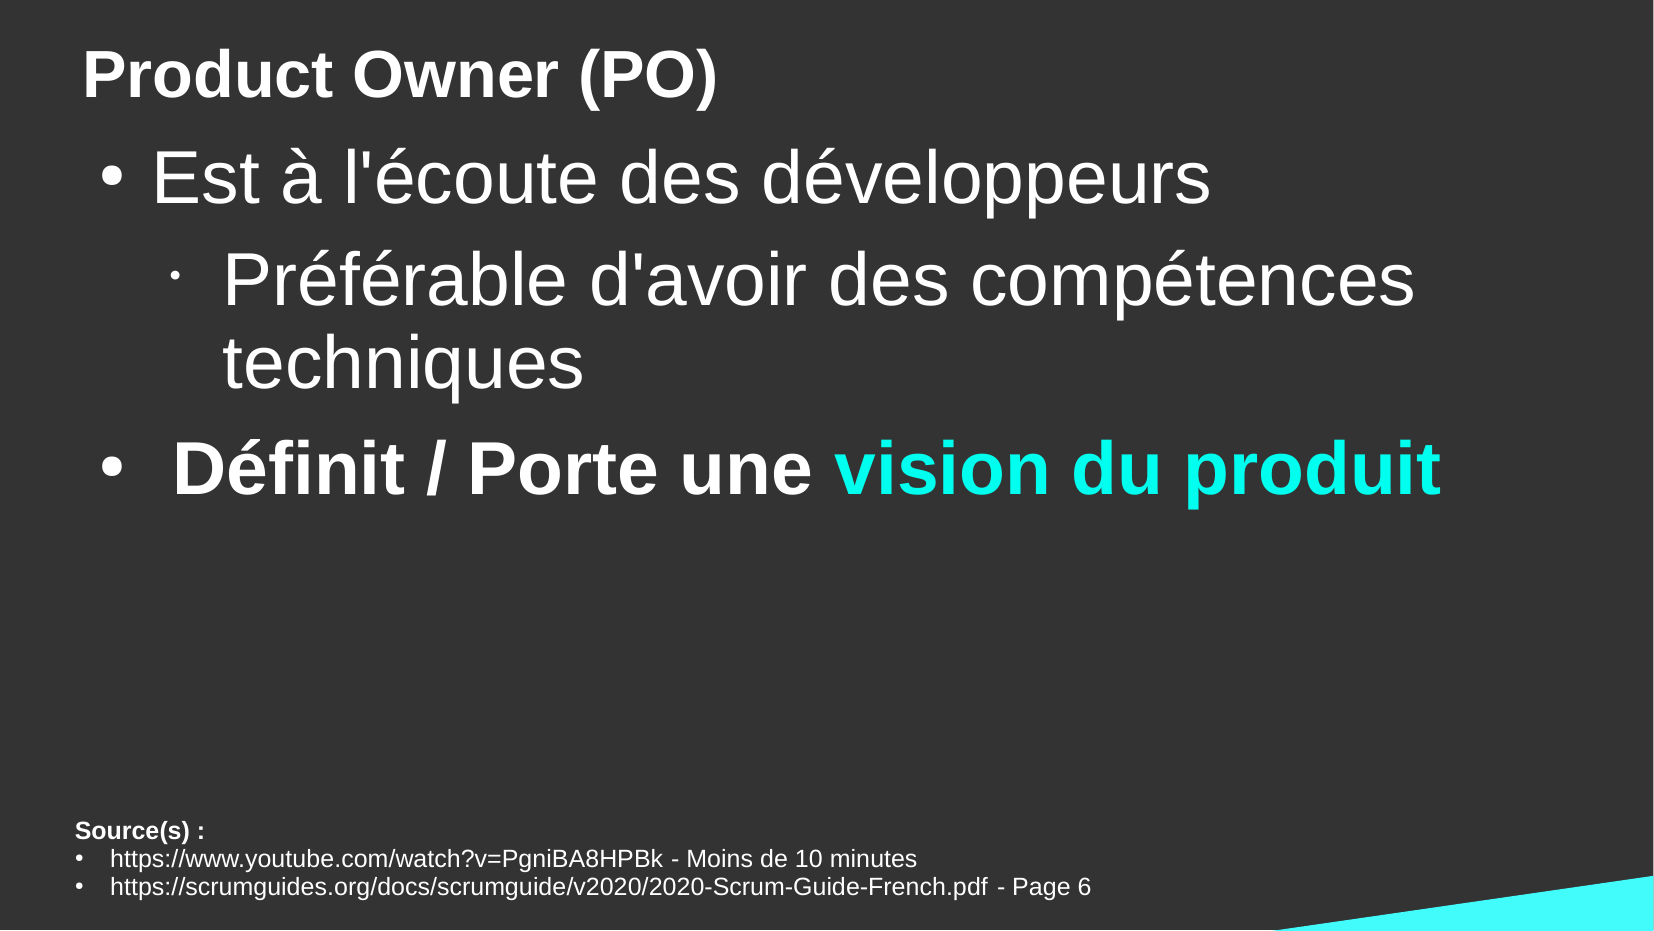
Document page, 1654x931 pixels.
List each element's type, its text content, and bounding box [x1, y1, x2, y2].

title Product Owner (PO) [82, 37, 1571, 122]
text_box Source(s) : https://www.youtube.com/watch?v=PgniBA8HPBk - Moins de 10 minutes https://scrumguides.org/docs/scrumguide/v2020/2020-Scrum-Guide-French.pdf - Page 6 [60, 809, 1546, 909]
list Est à l'écoute des développeurs Préférable d'avoir des compétences techniques Définit / Porte une vision du produit [80, 135, 1620, 532]
text_box [1271, 875, 1654, 931]
